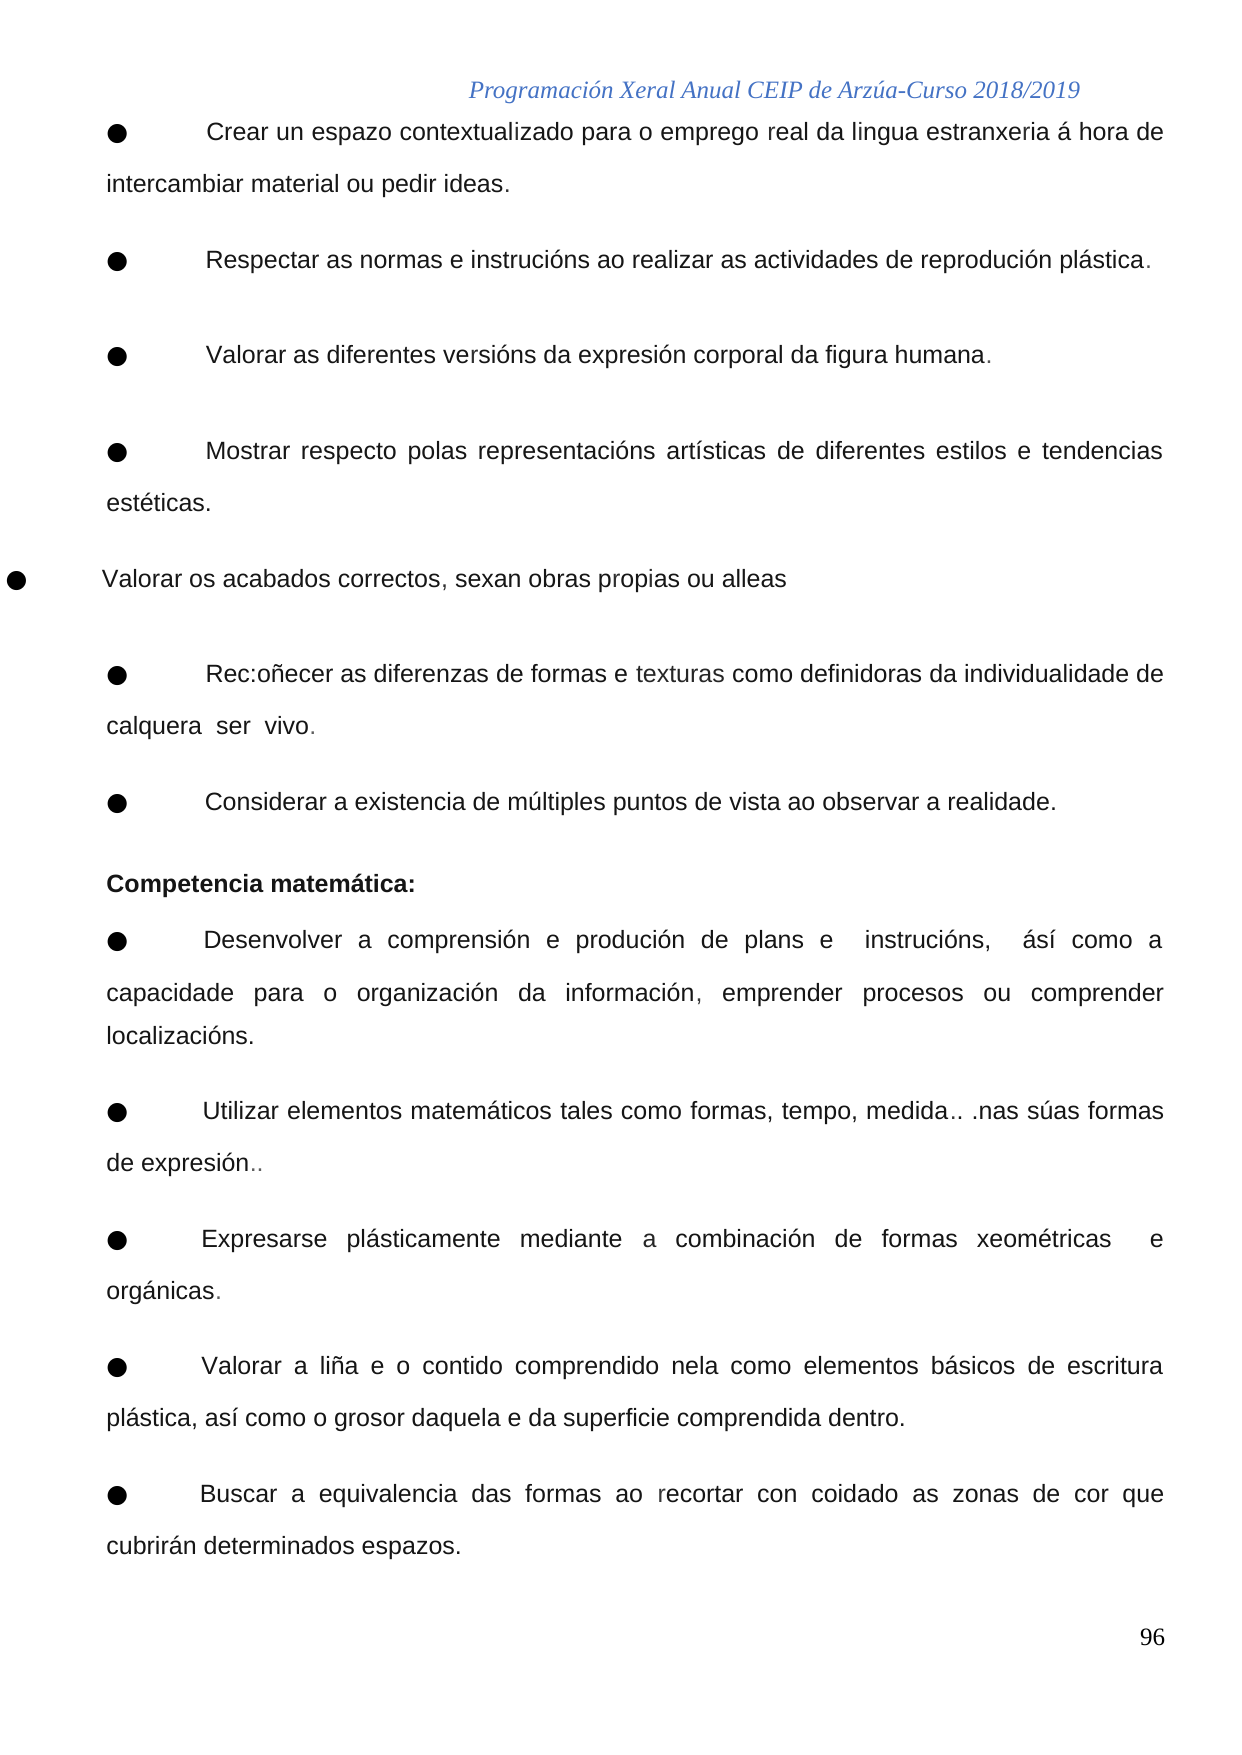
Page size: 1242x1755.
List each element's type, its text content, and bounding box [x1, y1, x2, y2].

list Considerar a existencia de múltiples puntos de vista ao observar a realidade. [106, 773, 1164, 824]
list Utilizar elementos matemáticos tales como formas, tempo, medida.. .nas súas formas de expresión.. [106, 1082, 1164, 1177]
list Desenvolver a comprensión e produción de plans e instrucións, ásí como a capacidade para o organización da información, emprender procesos ou comprender localizacións. [106, 912, 1164, 1049]
list Crear un espazo contextualizado para o emprego real da lingua estranxeria á hora de intercambiar material ou pedir ideas. [106, 104, 1164, 198]
text Competencia matemática: [106, 869, 1164, 897]
list Valorar as diferentes versións da expresión corporal da figura humana. [106, 327, 1164, 378]
list Rec:oñecer as diferenzas de formas e texturas como definidoras da individualidade de calquera ser vivo. [106, 646, 1164, 740]
list Respectar as normas e instrucións ao realizar as actividades de reprodución plástica. [106, 231, 1164, 282]
list Buscar a equivalencia das formas ao recortar con coidado as zonas de cor que cubrirán determinados espazos. [106, 1465, 1164, 1559]
list Mostrar respecto polas representacións artísticas de diferentes estilos e tendencias estéticas. [106, 422, 1164, 517]
list Expresarse plásticamente mediante a combinación de formas xeométricas e orgánicas. [106, 1210, 1164, 1304]
list Valorar os acabados correctos, sexan obras propias ou alleas [5, 550, 1164, 601]
list Valorar a liña e o contido comprendido nela como elementos básicos de escritura plástica, así como o grosor daquela e da superficie comprendida dentro. [106, 1337, 1164, 1432]
